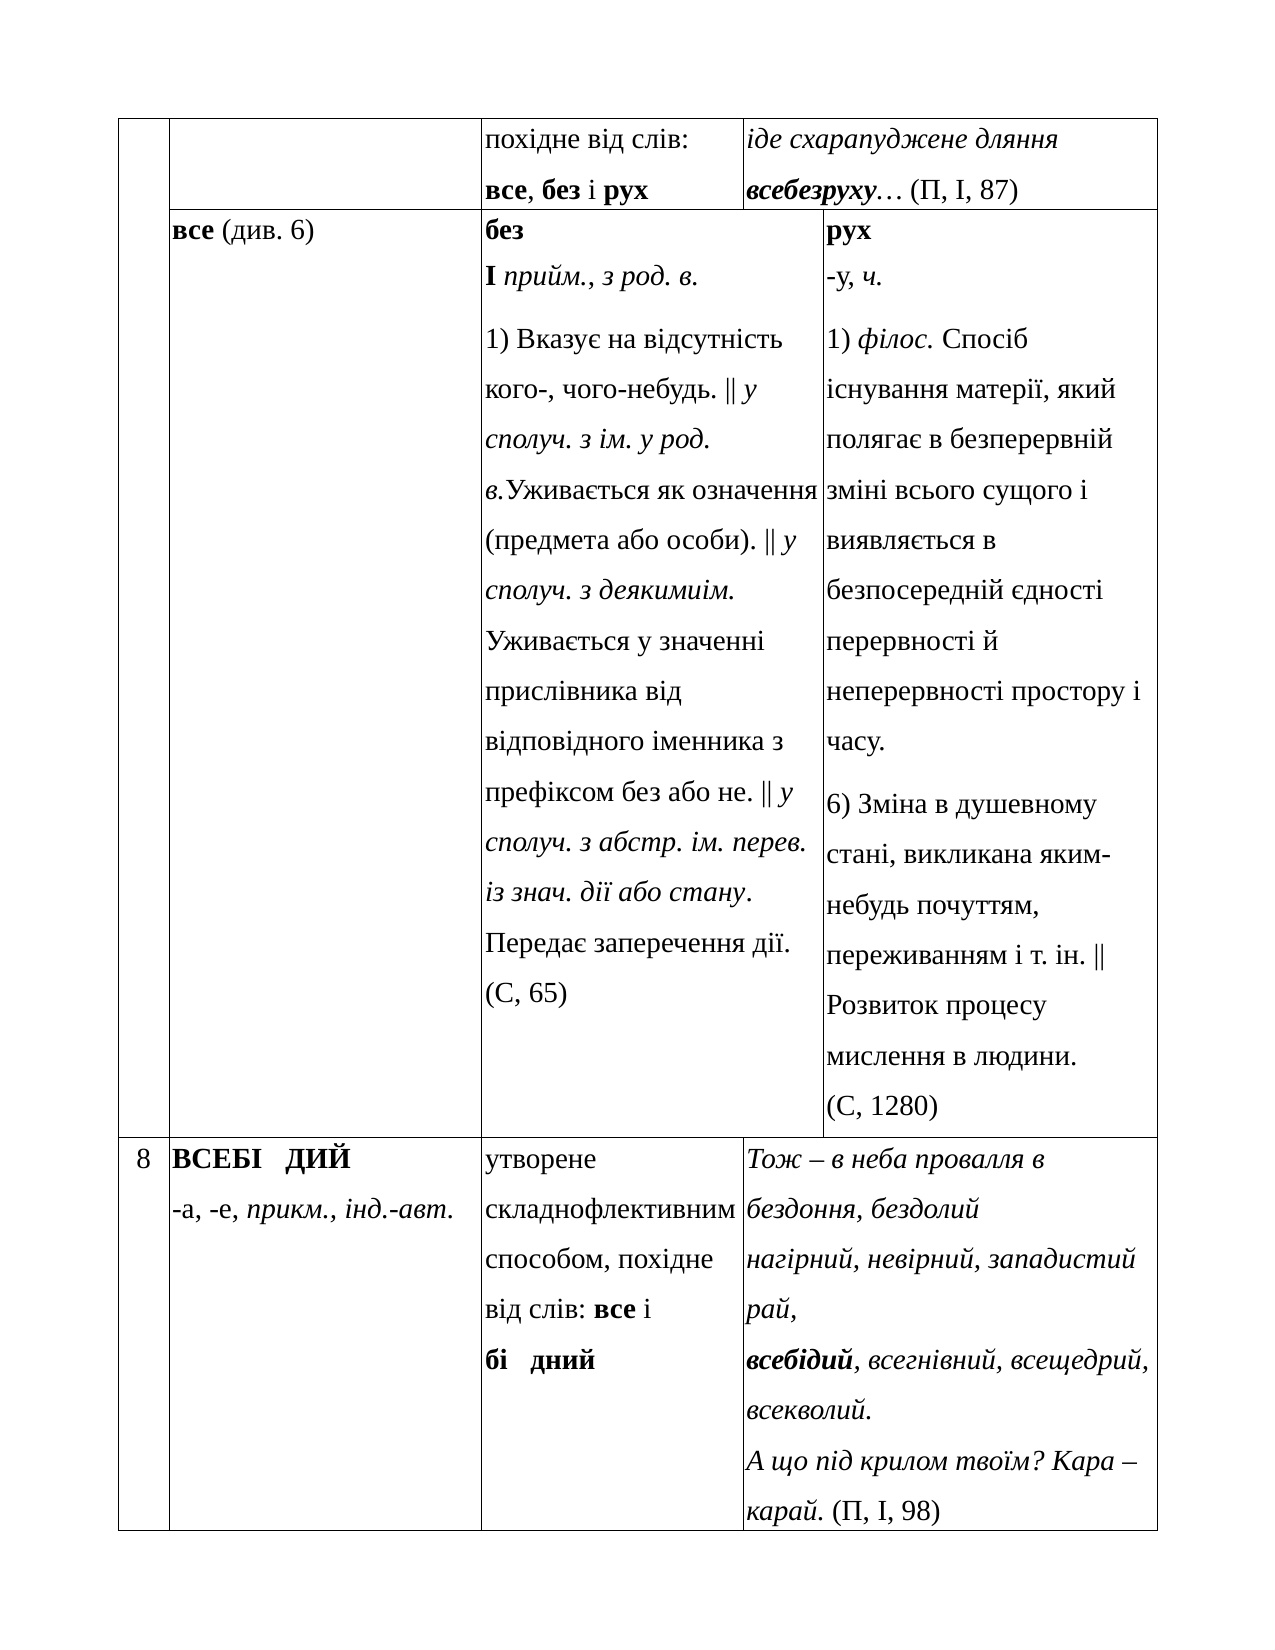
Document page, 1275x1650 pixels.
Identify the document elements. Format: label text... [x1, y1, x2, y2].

table_cell ВсебІдий -а, -е, прикм., інд.-авт. [170, 1138, 481, 1529]
table_cell [170, 119, 481, 208]
table_cell утворене складнофлективним способом, похідне від слів: все і бідний [482, 1138, 743, 1529]
table_cell [119, 119, 169, 1137]
table_cell без I прийм., з род. в. 1) Вказує на відсутність кого-, чого-небудь. || у сполуч. з ім. у род. в.Уживається як означення (предмета або особи). || у сполуч. з деякимиім. Уживається у значенні прислівника від відповідного іменника з префіксом без або не. || у сполуч. з абстр. ім. перев. із знач. дії або стану. Передає заперечення дії. (С, 65) [482, 210, 823, 1137]
table_cell іде схарапуджене дляння всебезруху… (П, І, 87) [744, 119, 1157, 208]
table_cell Тож – в неба провалля в бездоння, бездолий нагірний, невірний, западистий рай, всебідий, всегнівний, всещедрий, всекволий. А що під крилом твоїм? Кара – карай. (П, І, 98) [744, 1138, 1157, 1529]
table_cell все (див. 6) [170, 210, 481, 1137]
table_cell похідне від слів: все, без і рух [482, 119, 743, 208]
table_cell рух -у, ч. 1) філос. Спосіб існування матерії, який полягає в безперервній зміні всього сущого і виявляється в безпосередній єдності перервності й неперервності простору і часу. 6) Зміна в душевному стані, викликана яким-небудь почуттям, переживанням і т. ін. || Розвиток процесу мислення в людини. (С, 1280) [824, 210, 1157, 1137]
table_cell 8 [119, 1138, 169, 1529]
